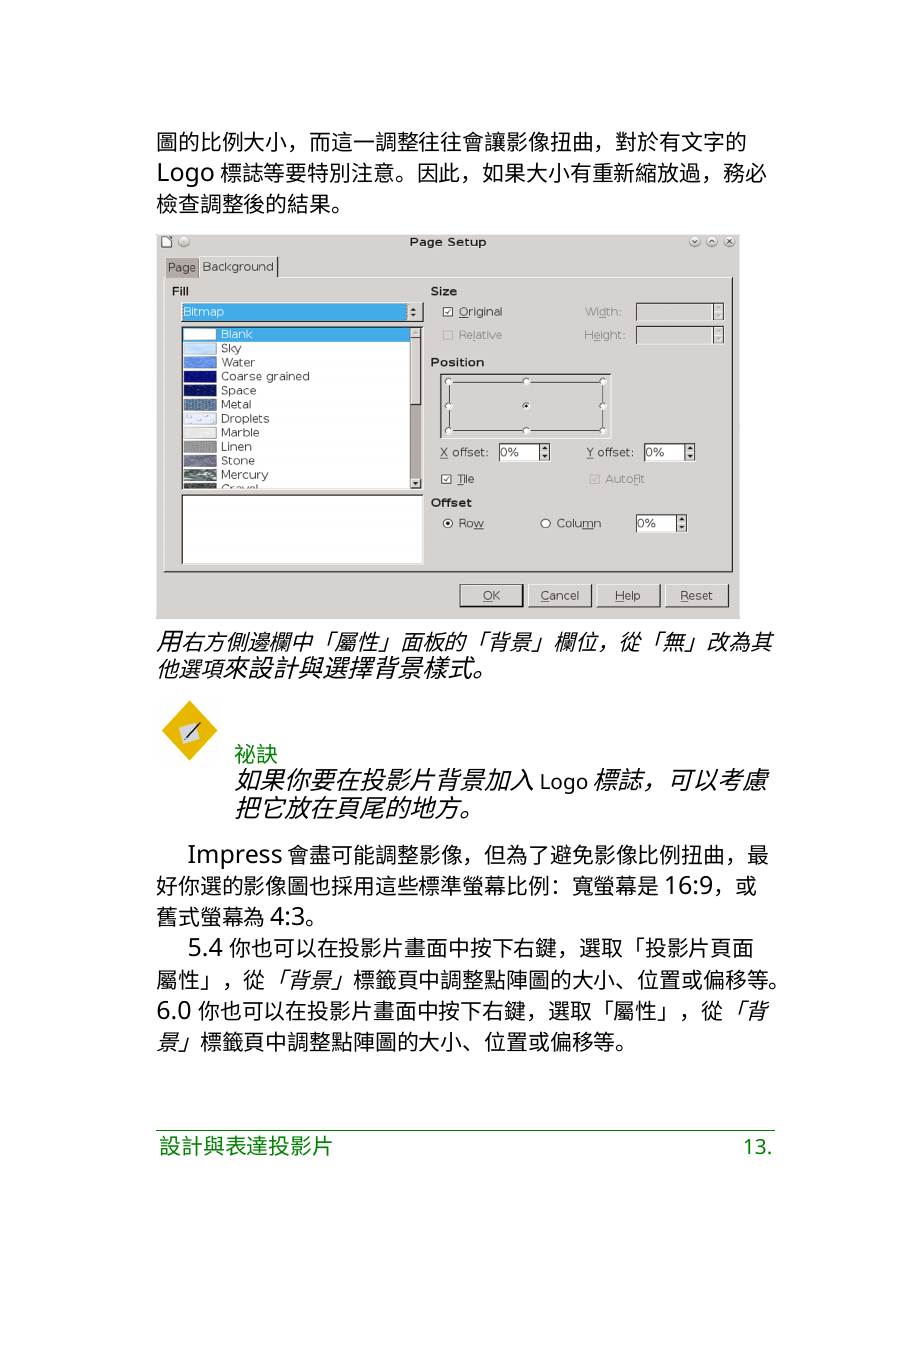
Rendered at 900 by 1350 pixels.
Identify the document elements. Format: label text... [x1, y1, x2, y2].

text Impress會盡可能調整影像，但為了避免影像比例扭曲，最好你選的影像圖也採用這些標準螢幕比例：寬螢幕是16:9，或舊式螢幕為4:3。 [156, 838, 775, 932]
text 圖的比例大小，而這一調整往往會讓影像扭曲，對於有文字的Logo標誌等要特別注意。因此，如果大小有重新縮放過，務必檢查調整後的結果。 [156, 125, 775, 219]
text 如果你要在投影片背景加入Logo標誌，可以考慮把它放在頁尾的地方。 [234, 768, 775, 822]
picture [157, 699, 220, 762]
table_header [156, 234, 775, 621]
list 祕訣 [156, 698, 775, 768]
text 5.4 你也可以在投影片畫面中按下右鍵，選取「投影片頁面屬性」，從「背景」標籤頁中調整點陣圖的大小、位置或偏移等。6.0 你也可以在投影片畫面中按下右鍵，選取「屬性」，從「背景」標籤頁中調整點陣圖的大小、位置或偏移等。 [156, 932, 775, 1057]
table_cell 用右方側邊欄中「屬性」面板的「背景」欄位，從「無」改為其他選項來設計與選擇背景樣式。 [156, 621, 775, 683]
picture [156, 234, 740, 619]
